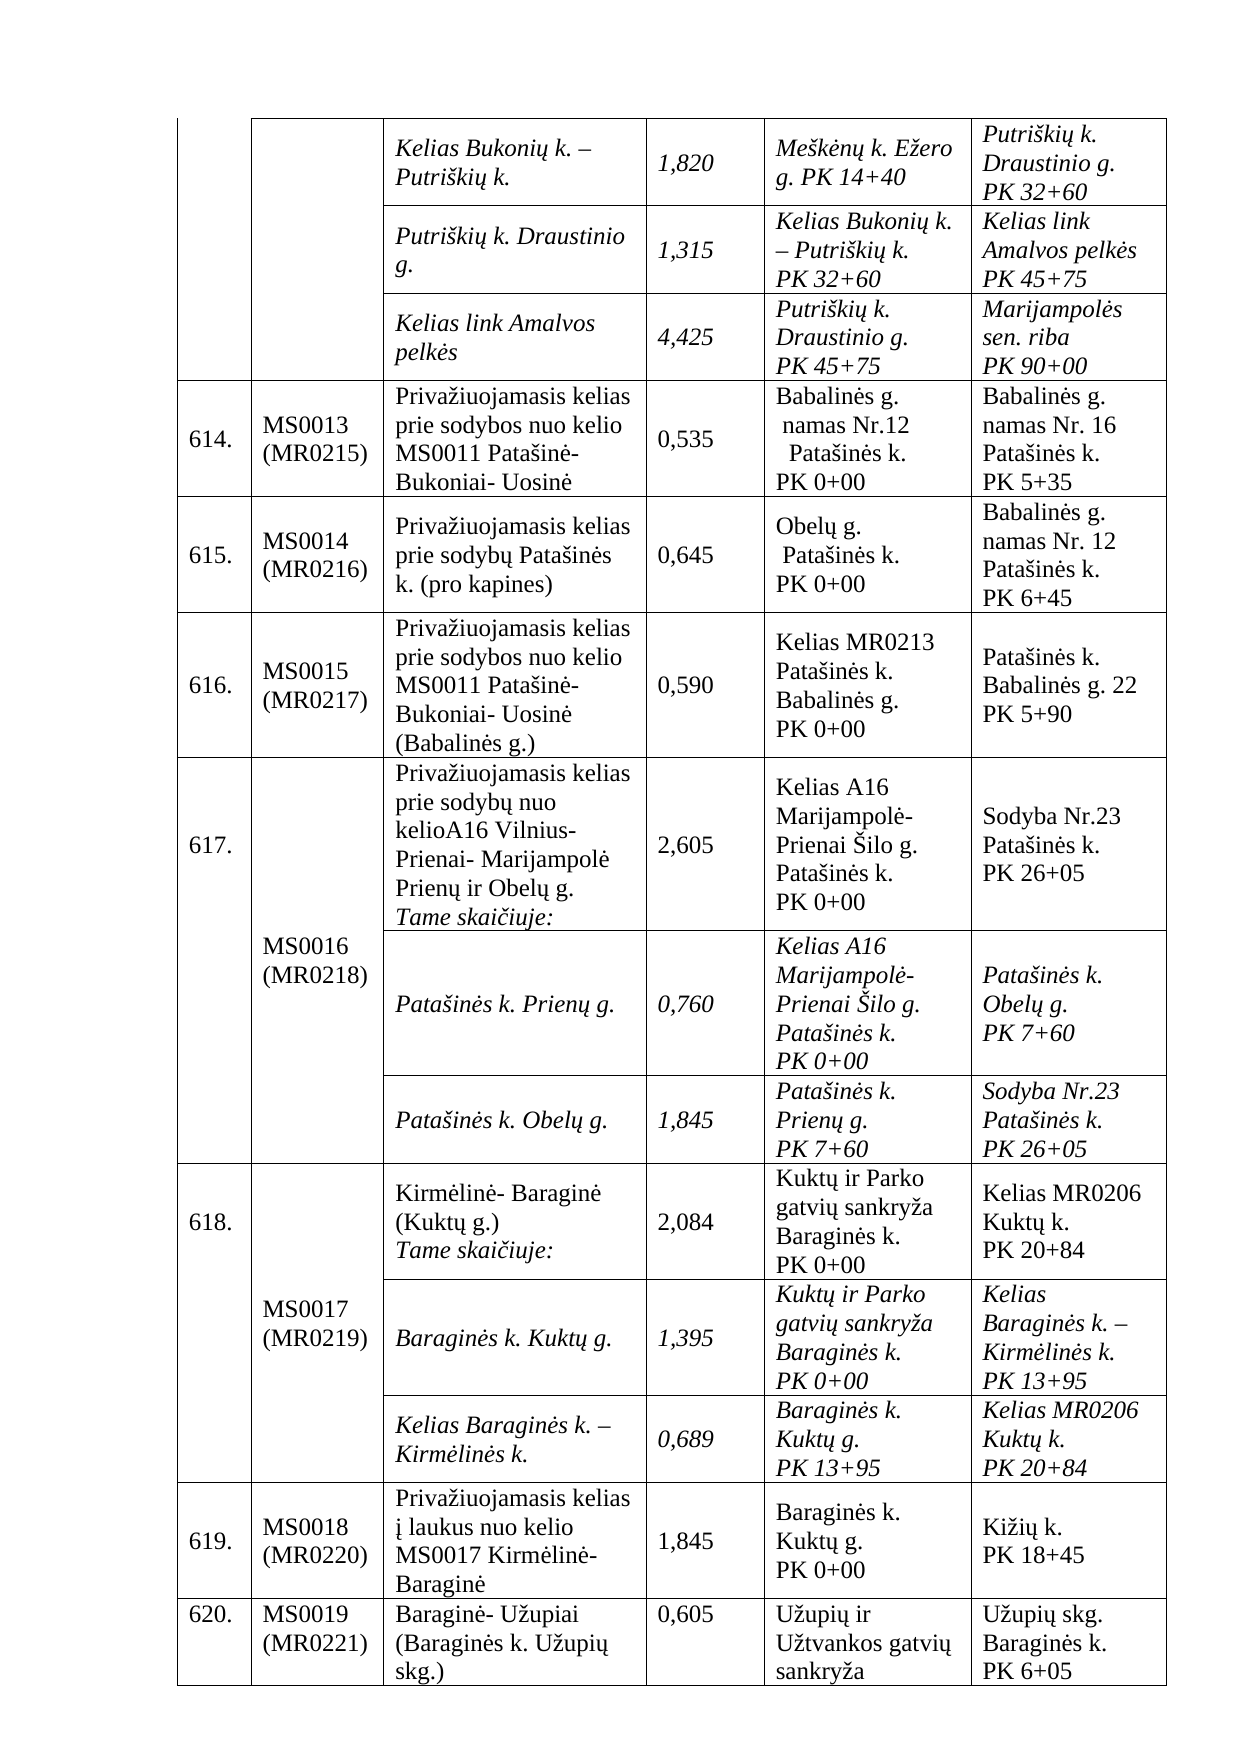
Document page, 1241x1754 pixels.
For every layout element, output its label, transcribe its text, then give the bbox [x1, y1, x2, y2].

table_cell MS0016 (MR0218) [252, 758, 383, 1162]
table_cell 1,395 [647, 1280, 764, 1394]
table_cell 0,535 [647, 381, 764, 496]
table_cell 2,605 [647, 758, 764, 930]
table_cell 0,645 [647, 497, 764, 612]
table_cell Kelias Bukonių k. – Putriškių k. PK 32+60 [765, 206, 971, 293]
table_cell Kuktų ir Parko gatvių sankryža Baraginės k. PK 0+00 [765, 1164, 971, 1278]
table_cell Babalinės g. namas Nr.12 Patašinės k. PK 0+00 [765, 381, 971, 496]
table_cell Užupių skg. Baraginės k. PK 6+05 [972, 1599, 1166, 1685]
table_cell Baraginės k. Kuktų g. PK 13+95 [765, 1396, 971, 1482]
table_cell Babalinės g. namas Nr. 16 Patašinės k. PK 5+35 [972, 381, 1166, 496]
table_cell 4,425 [647, 294, 764, 380]
table_cell 620. [178, 1599, 251, 1685]
table_cell Patašinės k. Babalinės g. 22 PK 5+90 [972, 613, 1166, 757]
table_cell 619. [178, 1483, 251, 1598]
table_cell [178, 293, 251, 380]
table_cell Putriškių k. Draustinio g. PK 45+75 [765, 294, 971, 380]
table_cell 618. [178, 1164, 251, 1278]
table_cell Sodyba Nr.23 Patašinės k. PK 26+05 [972, 1076, 1166, 1162]
table_cell Sodyba Nr.23 Patašinės k. PK 26+05 [972, 758, 1166, 930]
table_cell Kelias MR0206 Kuktų k. PK 20+84 [972, 1164, 1166, 1278]
table_cell MS0017 (MR0219) [252, 1164, 383, 1482]
table_cell [178, 930, 251, 1075]
table_cell Kelias A16 Marijampolė- Prienai Šilo g. Patašinės k. PK 0+00 [765, 931, 971, 1075]
table_cell Kelias MR0213 Patašinės k. Babalinės g. PK 0+00 [765, 613, 971, 757]
table_cell MS0015 (MR0217) [252, 613, 383, 757]
table_cell Privažiuojamasis kelias prie sodybos nuo kelio MS0011 Patašinė- Bukoniai- Uosinė [384, 381, 646, 496]
table_cell Kelias link Amalvos pelkės [384, 294, 646, 380]
table_cell Patašinės k. Prienų g. [384, 931, 646, 1075]
table_cell [178, 1075, 251, 1162]
table_cell Kelias Baraginės k. – Kirmėlinės k. PK 13+95 [972, 1280, 1166, 1394]
table_cell 617. [178, 758, 251, 930]
table_cell Užupių ir Užtvankos gatvių sankryža [765, 1599, 971, 1685]
table_cell [178, 1279, 251, 1394]
table_cell 1,845 [647, 1076, 764, 1162]
table_cell Baraginės k. Kuktų g. PK 0+00 [765, 1483, 971, 1598]
table_cell Putriškių k. Draustinio g. PK 32+60 [972, 119, 1166, 205]
table_cell Meškėnų k. Ežero g. PK 14+40 [765, 119, 971, 205]
table_cell [252, 119, 383, 380]
table_cell 0,590 [647, 613, 764, 757]
table_cell Obelų g. Patašinės k. PK 0+00 [765, 497, 971, 612]
table_cell 0,605 [647, 1599, 764, 1685]
table_cell 2,084 [647, 1164, 764, 1278]
table_cell Patašinės k. Obelų g. PK 7+60 [972, 931, 1166, 1075]
table_cell 614. [178, 381, 251, 496]
table_cell 616. [178, 613, 251, 757]
table_cell 0,689 [647, 1396, 764, 1482]
table_cell Privažiuojamasis kelias į laukus nuo kelio MS0017 Kirmėlinė- Baraginė [384, 1483, 646, 1598]
table_cell 1,845 [647, 1483, 764, 1598]
table_cell Patašinės k. Prienų g. PK 7+60 [765, 1076, 971, 1162]
table_cell Baraginės k. Kuktų g. [384, 1280, 646, 1394]
table_cell Privažiuojamasis kelias prie sodybos nuo kelio MS0011 Patašinė- Bukoniai- Uosinė (Babalinės g.) [384, 613, 646, 757]
table_cell Kirmėlinė- Baraginė (Kuktų g.) Tame skaičiuje: [384, 1164, 646, 1278]
table_cell Kelias A16 Marijampolė- Prienai Šilo g. Patašinės k. PK 0+00 [765, 758, 971, 930]
table_cell Marijampolės sen. riba PK 90+00 [972, 294, 1166, 380]
table_cell 1,820 [647, 119, 764, 205]
table_cell Kelias Baraginės k. – Kirmėlinės k. [384, 1396, 646, 1482]
table_cell Kelias Bukonių k. – Putriškių k. [384, 119, 646, 205]
table_cell Kuktų ir Parko gatvių sankryža Baraginės k. PK 0+00 [765, 1280, 971, 1394]
table_cell MS0013 (MR0215) [252, 381, 383, 496]
table_cell Privažiuojamasis kelias prie sodybų nuo kelioA16 Vilnius- Prienai- Marijampolė Prienų ir Obelų g. Tame skaičiuje: [384, 758, 646, 930]
table_cell Privažiuojamasis kelias prie sodybų Patašinės k. (pro kapines) [384, 497, 646, 612]
table_cell Kižių k. PK 18+45 [972, 1483, 1166, 1598]
table_cell 1,315 [647, 206, 764, 293]
table_cell 615. [178, 497, 251, 612]
table_cell [178, 205, 251, 293]
table_cell [178, 118, 251, 205]
table_cell Putriškių k. Draustinio g. [384, 206, 646, 293]
table_cell [178, 1395, 251, 1482]
table_cell 0,760 [647, 931, 764, 1075]
table_cell MS0014 (MR0216) [252, 497, 383, 612]
table_cell Baraginė- Užupiai (Baraginės k. Užupių skg.) [384, 1599, 646, 1685]
table_cell MS0018 (MR0220) [252, 1483, 383, 1598]
table_cell Kelias link Amalvos pelkės PK 45+75 [972, 206, 1166, 293]
table_cell MS0019 (MR0221) [252, 1599, 383, 1685]
table_cell Babalinės g. namas Nr. 12 Patašinės k. PK 6+45 [972, 497, 1166, 612]
table_cell Kelias MR0206 Kuktų k. PK 20+84 [972, 1396, 1166, 1482]
table_cell Patašinės k. Obelų g. [384, 1076, 646, 1162]
